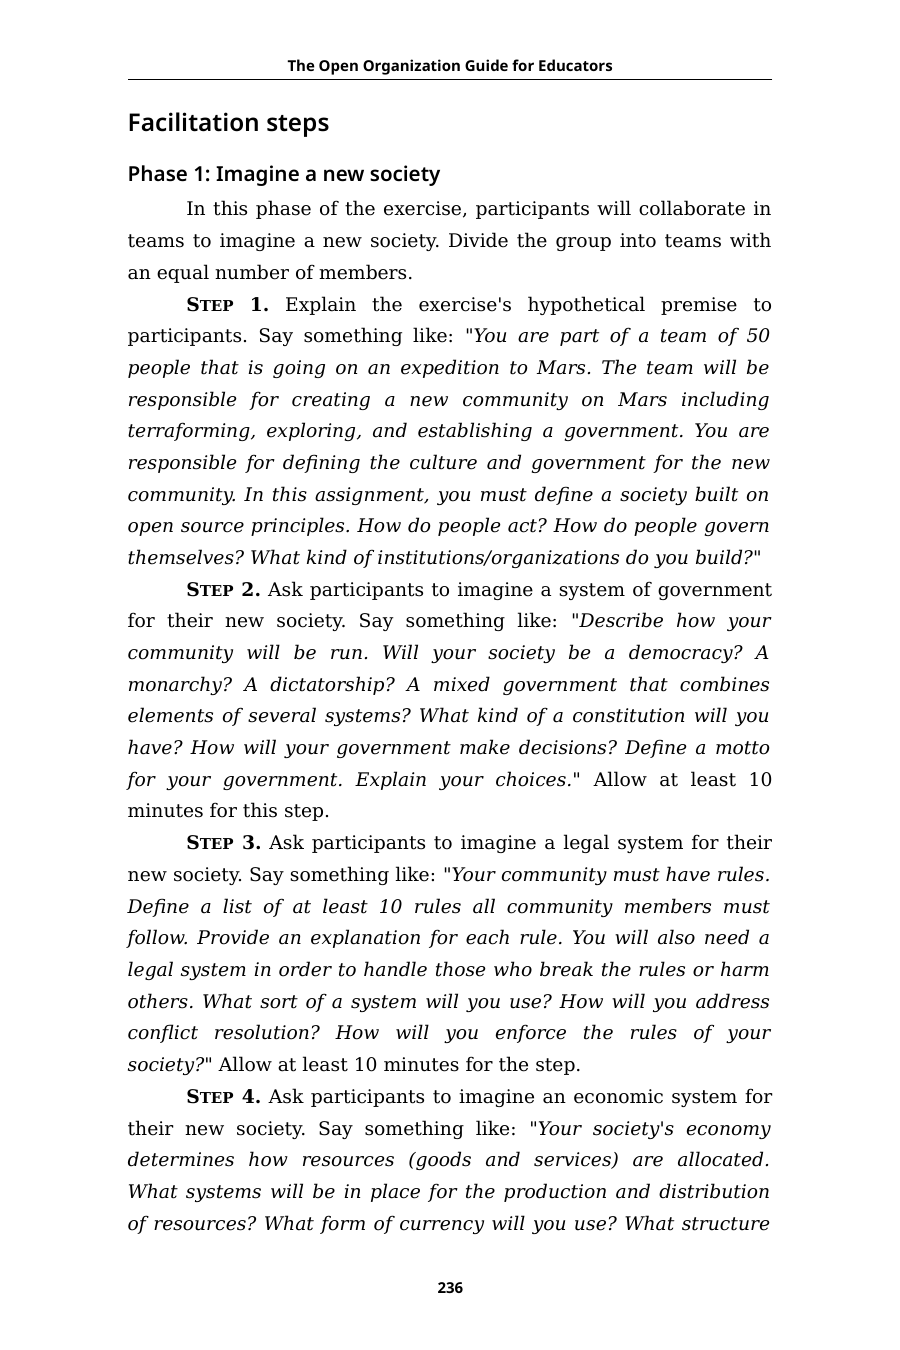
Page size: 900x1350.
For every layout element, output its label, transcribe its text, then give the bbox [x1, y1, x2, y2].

text Step 3. Ask participants to imagine a legal system for their new society. Say something like: "Your community must have rules. Define a list of at least 10 rules all community members must follow. Provide an explanation for each rule. You will also need a legal system in order to handle those who break the rules or harm others. What sort of a system will you use? How will you address conflict resolution? How will you enforce the rules of your society?" Allow at least 10 minutes for the step. [127, 832, 772, 1076]
subtitle Facilitation steps [127, 109, 772, 137]
text Step 4. Ask participants to imagine an economic system for their new society. Say something like: "Your society's economy determines how resources (goods and services) are allocated. What systems will be in place for the production and distribution of resources? What form of currency will you use? What structure [127, 1086, 772, 1234]
text Step 1. Explain the exercise's hypothetical premise to participants. Say something like: "You are part of a team of 50 people that is going on an expedition to Mars. The team will be responsible for creating a new community on Mars including terraforming, exploring, and establishing a government. You are responsible for defining the culture and government for the new community. In this assignment, you must define a society built on open source principles. How do people act? How do people govern themselves? What kind of institutions/organizations do you build?" [127, 293, 772, 569]
text Step 2. Ask participants to imagine a system of government for their new society. Say something like: "Describe how your community will be run. Will your society be a democracy? A monarchy? A dictatorship? A mixed government that combines elements of several systems? What kind of a constitution will you have? How will your government make decisions? Define a motto for your government. Explain your choices." Allow at least 10 minutes for this step. [127, 578, 772, 822]
text In this phase of the exercise, participants will collaborate in teams to imagine a new society. Divide the group into teams with an equal number of members. [127, 198, 772, 283]
subtitle Phase 1: Imagine a new society [127, 162, 772, 186]
